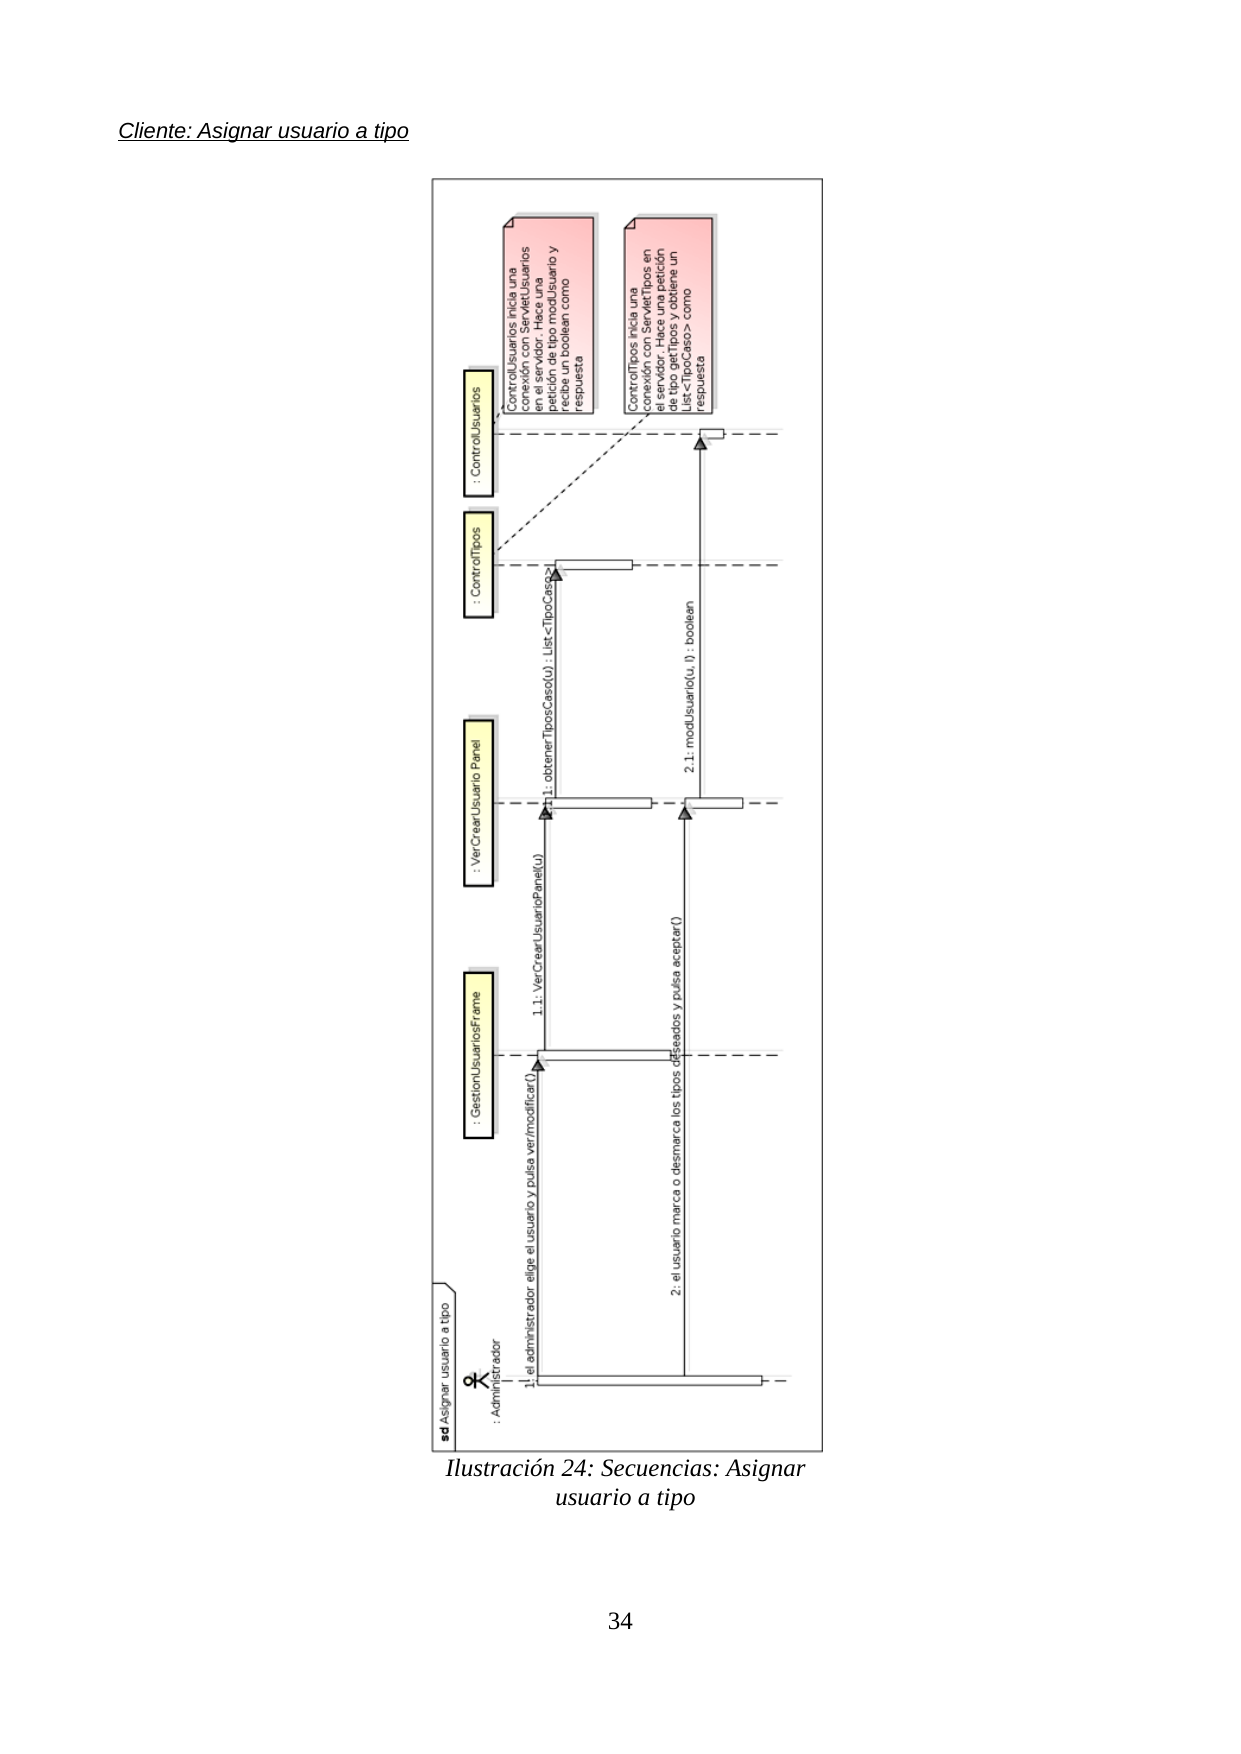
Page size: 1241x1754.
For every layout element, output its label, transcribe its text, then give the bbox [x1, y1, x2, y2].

picture [430, 176, 823, 1454]
text Ilustración 24: Secuencias: Asignar usuario a tipo [430, 1454, 823, 1511]
text [430, 161, 823, 176]
subtitle Cliente: Asignar usuario a tipo [118, 118, 1122, 143]
